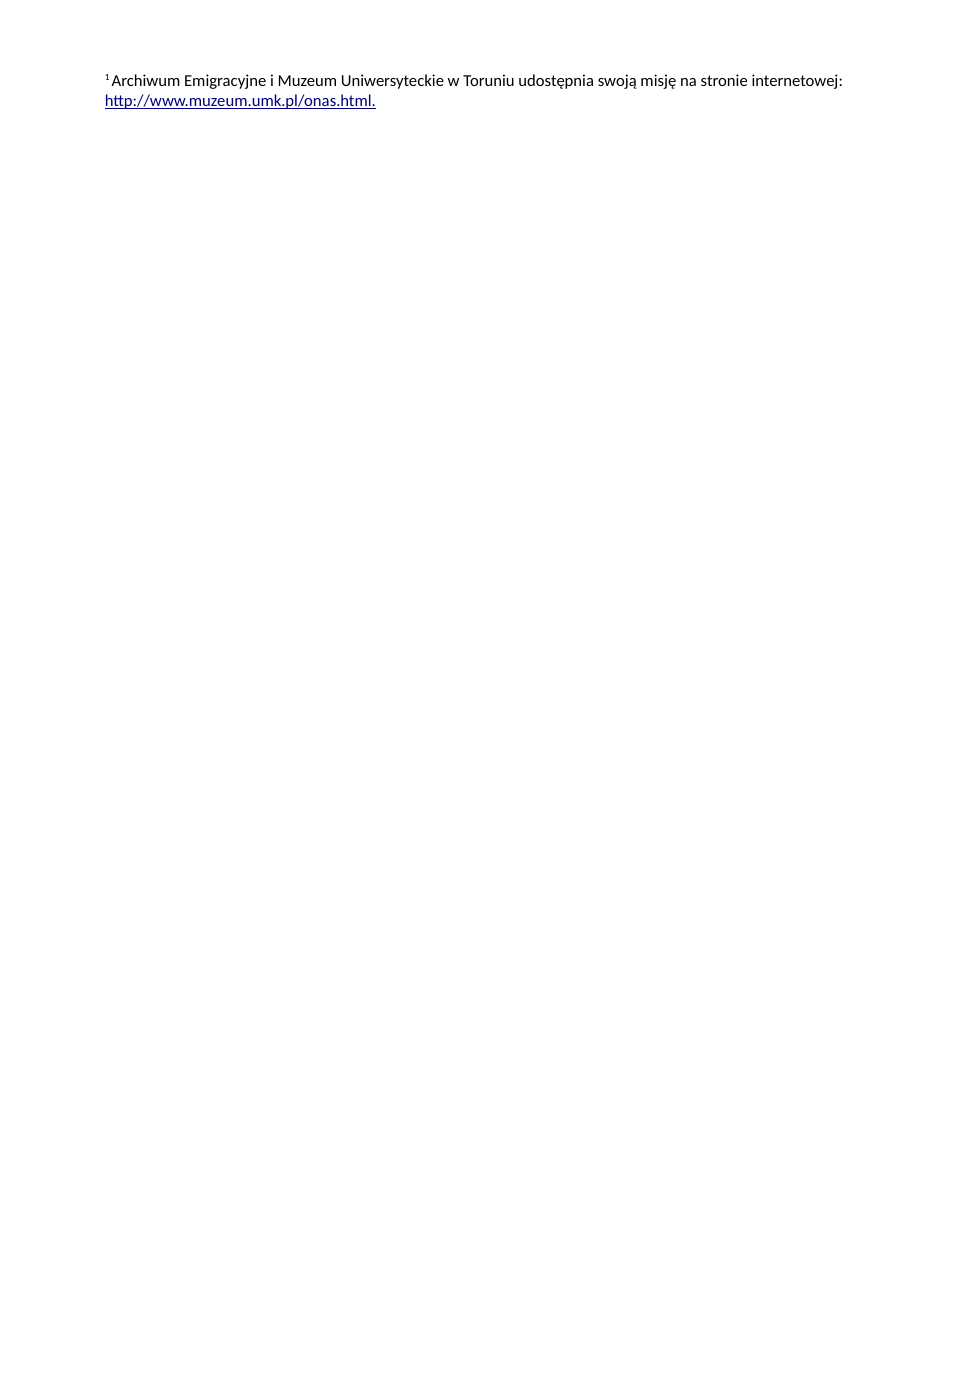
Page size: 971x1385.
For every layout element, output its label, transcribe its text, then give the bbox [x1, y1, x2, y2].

text 1 Archiwum Emigracyjne i Muzeum Uniwersyteckie w Toruniu udostępnia swoją misję na stronie internetowej: http://www.muzeum.umk.pl/onas.html. [104, 70, 896, 111]
